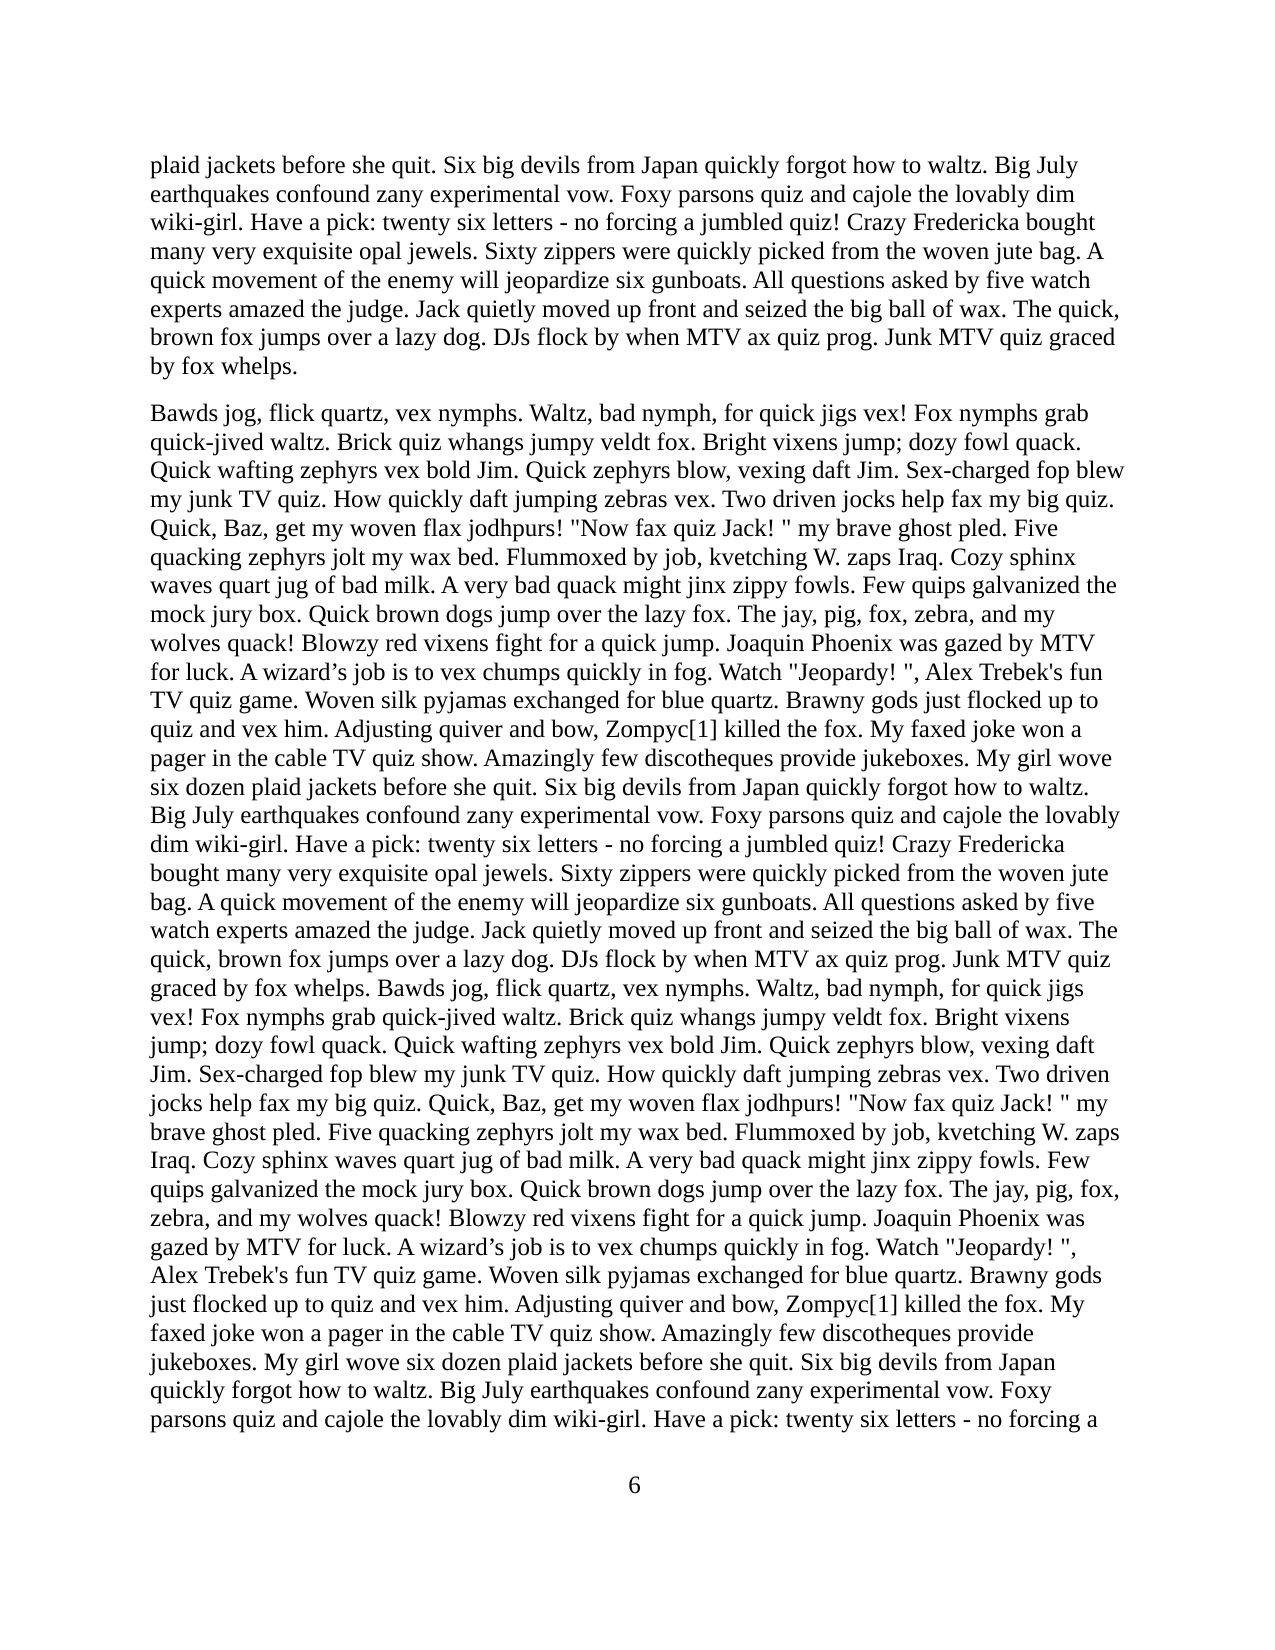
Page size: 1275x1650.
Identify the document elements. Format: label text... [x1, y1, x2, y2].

text plaid jackets before she quit. Six big devils from Japan quickly forgot how to waltz. Big July earthquakes confound zany experimental vow. Foxy parsons quiz and cajole the lovably dim wiki-girl. Have a pick: twenty six letters - no forcing a jumbled quiz! Crazy Fredericka bought many very exquisite opal jewels. Sixty zippers were quickly picked from the woven jute bag. A quick movement of the enemy will jeopardize six gunboats. All questions asked by five watch experts amazed the judge. Jack quietly moved up front and seized the big ball of wax. The quick, brown fox jumps over a lazy dog. DJs flock by when MTV ax quiz prog. Junk MTV quiz graced by fox whelps. [150, 150, 1125, 380]
text Bawds jog, flick quartz, vex nymphs. Waltz, bad nymph, for quick jigs vex! Fox nymphs grab quick-jived waltz. Brick quiz whangs jumpy veldt fox. Bright vixens jump; dozy fowl quack. Quick wafting zephyrs vex bold Jim. Quick zephyrs blow, vexing daft Jim. Sex-charged fop blew my junk TV quiz. How quickly daft jumping zebras vex. Two driven jocks help fax my big quiz. Quick, Baz, get my woven flax jodhpurs! "Now fax quiz Jack! " my brave ghost pled. Five quacking zephyrs jolt my wax bed. Flummoxed by job, kvetching W. zaps Iraq. Cozy sphinx waves quart jug of bad milk. A very bad quack might jinx zippy fowls. Few quips galvanized the mock jury box. Quick brown dogs jump over the lazy fox. The jay, pig, fox, zebra, and my wolves quack! Blowzy red vixens fight for a quick jump. Joaquin Phoenix was gazed by MTV for luck. A wizard’s job is to vex chumps quickly in fog. Watch "Jeopardy! ", Alex Trebek's fun TV quiz game. Woven silk pyjamas exchanged for blue quartz. Brawny gods just flocked up to quiz and vex him. Adjusting quiver and bow, Zompyc[1] killed the fox. My faxed joke won a pager in the cable TV quiz show. Amazingly few discotheques provide jukeboxes. My girl wove six dozen plaid jackets before she quit. Six big devils from Japan quickly forgot how to waltz. Big July earthquakes confound zany experimental vow. Foxy parsons quiz and cajole the lovably dim wiki-girl. Have a pick: twenty six letters - no forcing a jumbled quiz! Crazy Fredericka bought many very exquisite opal jewels. Sixty zippers were quickly picked from the woven jute bag. A quick movement of the enemy will jeopardize six gunboats. All questions asked by five watch experts amazed the judge. Jack quietly moved up front and seized the big ball of wax. The quick, brown fox jumps over a lazy dog. DJs flock by when MTV ax quiz prog. Junk MTV quiz graced by fox whelps. Bawds jog, flick quartz, vex nymphs. Waltz, bad nymph, for quick jigs vex! Fox nymphs grab quick-jived waltz. Brick quiz whangs jumpy veldt fox. Bright vixens jump; dozy fowl quack. Quick wafting zephyrs vex bold Jim. Quick zephyrs blow, vexing daft Jim. Sex-charged fop blew my junk TV quiz. How quickly daft jumping zebras vex. Two driven jocks help fax my big quiz. Quick, Baz, get my woven flax jodhpurs! "Now fax quiz Jack! " my brave ghost pled. Five quacking zephyrs jolt my wax bed. Flummoxed by job, kvetching W. zaps Iraq. Cozy sphinx waves quart jug of bad milk. A very bad quack might jinx zippy fowls. Few quips galvanized the mock jury box. Quick brown dogs jump over the lazy fox. The jay, pig, fox, zebra, and my wolves quack! Blowzy red vixens fight for a quick jump. Joaquin Phoenix was gazed by MTV for luck. A wizard’s job is to vex chumps quickly in fog. Watch "Jeopardy! ", Alex Trebek's fun TV quiz game. Woven silk pyjamas exchanged for blue quartz. Brawny gods just flocked up to quiz and vex him. Adjusting quiver and bow, Zompyc[1] killed the fox. My faxed joke won a pager in the cable TV quiz show. Amazingly few discotheques provide jukeboxes. My girl wove six dozen plaid jackets before she quit. Six big devils from Japan quickly forgot how to waltz. Big July earthquakes confound zany experimental vow. Foxy parsons quiz and cajole the lovably dim wiki-girl. Have a pick: twenty six letters - no forcing a [150, 398, 1125, 1433]
